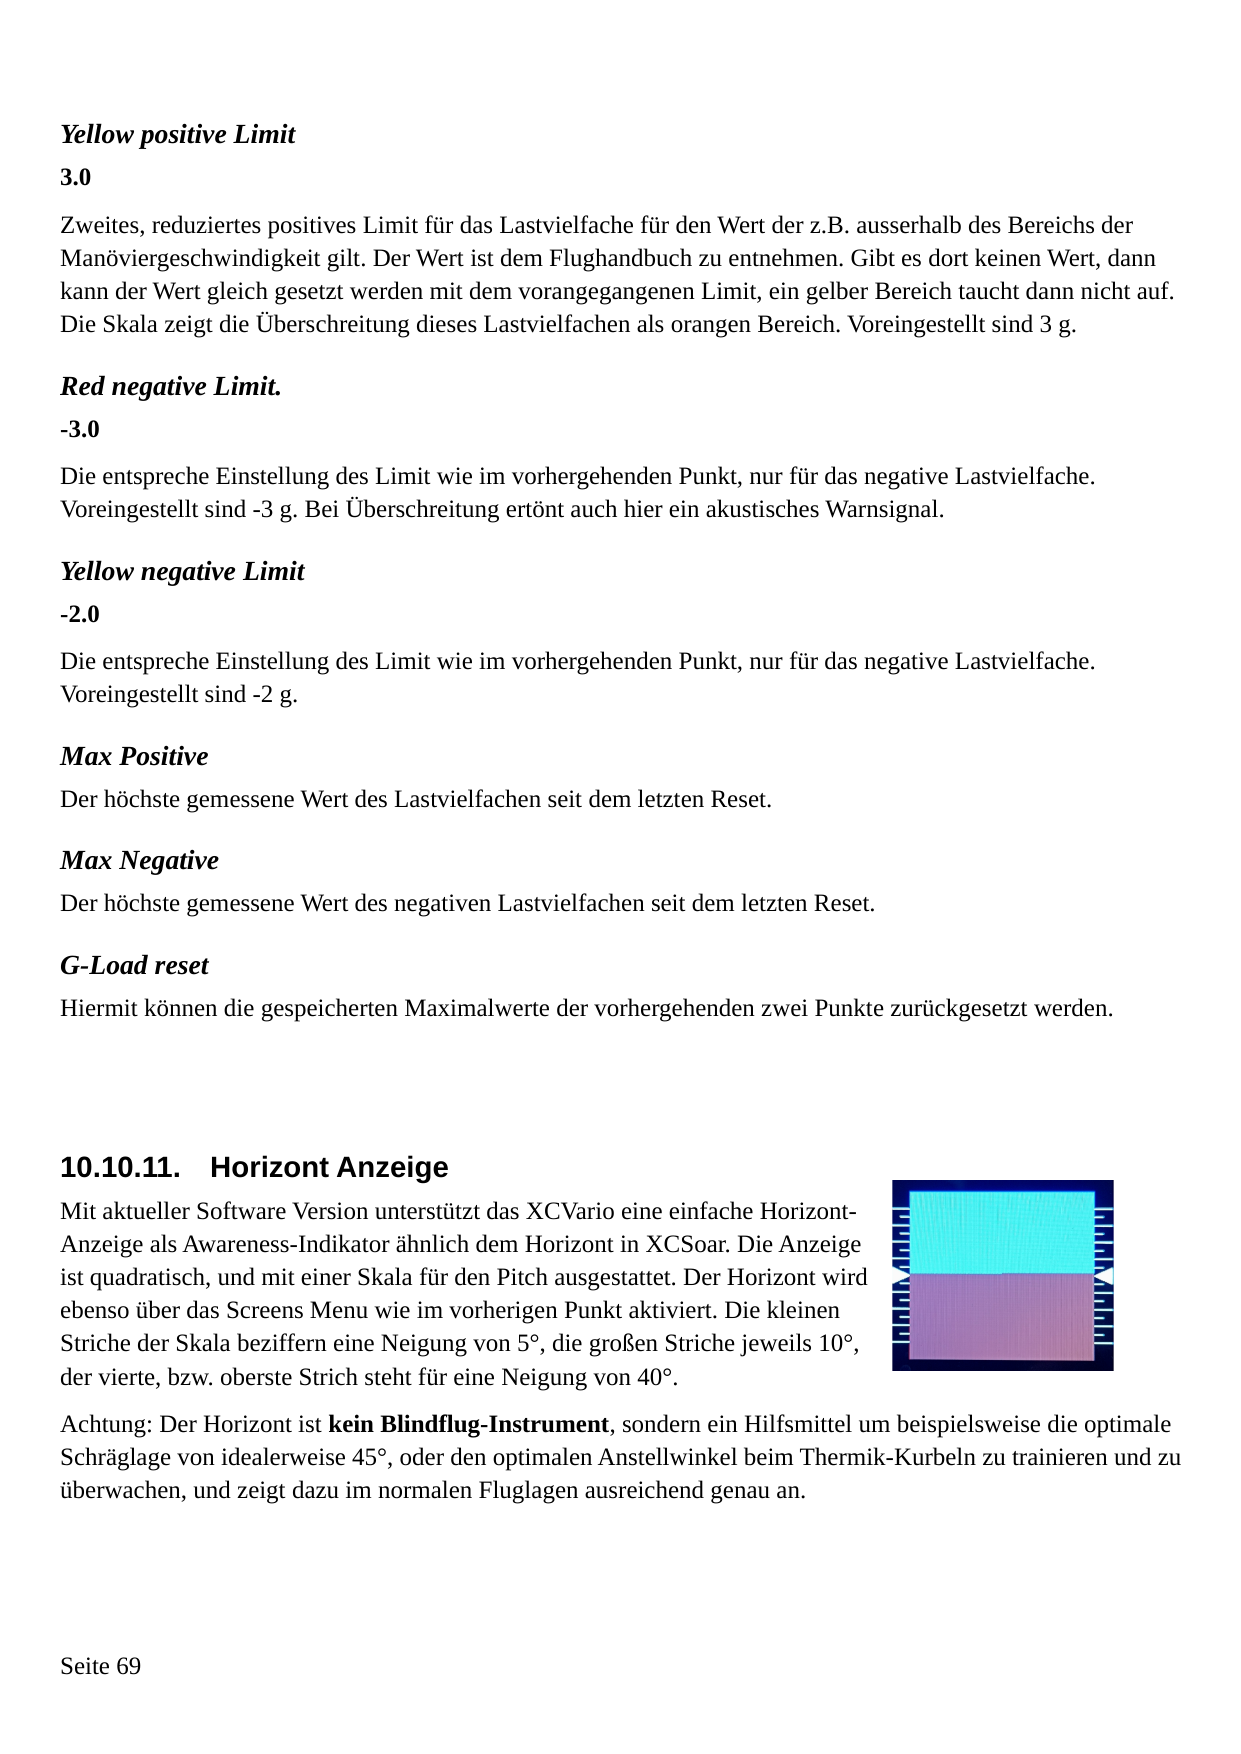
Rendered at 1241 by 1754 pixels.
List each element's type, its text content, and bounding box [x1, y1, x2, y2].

picture [892, 1180, 1114, 1371]
text -3.0 [60, 414, 1207, 442]
text Hiermit können die gespeicherten Maximalwerte der vorhergehenden zwei Punkte zurückgesetzt werden. [60, 993, 1207, 1022]
subtitle Max Negative [60, 844, 1207, 876]
subtitle G-Load reset [60, 948, 1207, 980]
text [1138, 1196, 1207, 1390]
text Mit aktueller Software Version unterstützt das XCVario eine einfache Horizont-Anzeige als Awareness-Indikator ähnlich dem Horizont in XCSoar. Die Anzeige ist quadratisch, und mit einer Skala für den Pitch ausgestattet. Der Horizont wird ebenso über das Screens Menu wie im vorherigen Punkt aktiviert. Die kleinen Striche der Skala beziffern eine Neigung von 5°, die großen Striche jeweils 10°, der vierte, bzw. oberste Strich steht für eine Neigung von 40°. [60, 1196, 868, 1390]
text Zweites, reduziertes positives Limit für das Lastvielfache für den Wert der z.B. ausserhalb des Bereichs der Manöviergeschwindigkeit gilt. Der Wert ist dem Flughandbuch zu entnehmen. Gibt es dort keinen Wert, dann kann der Wert gleich gesetzt werden mit dem vorangegangenen Limit, ein gelber Bereich taucht dann nicht auf. Die Skala zeigt die Überschreitung dieses Lastvielfachen als orangen Bereich. Voreingestellt sind 3 g. [60, 210, 1207, 338]
subtitle Yellow positive Limit [60, 118, 1207, 150]
text Der höchste gemessene Wert des negativen Lastvielfachen seit dem letzten Reset. [60, 888, 1207, 917]
text Achtung: Der Horizont ist kein Blindflug-Instrument, sondern ein Hilfsmittel um beispielsweise die optimale Schräglage von idealerweise 45°, oder den optimalen Anstellwinkel beim Thermik-Kurbeln zu trainieren und zu überwachen, und zeigt dazu im normalen Fluglagen ausreichend genau an. [60, 1409, 1207, 1504]
text Die entspreche Einstellung des Limit wie im vorhergehenden Punkt, nur für das negative Lastvielfache. Voreingestellt sind -2 g. [60, 646, 1207, 708]
subtitle Yellow negative Limit [60, 554, 1207, 586]
subtitle Red negative Limit. [60, 369, 1207, 401]
subtitle Horizont Anzeige [60, 1150, 1207, 1394]
text 3.0 [60, 162, 1207, 191]
text -2.0 [60, 599, 1207, 627]
subtitle Max Positive [60, 739, 1207, 771]
text Die entspreche Einstellung des Limit wie im vorhergehenden Punkt, nur für das negative Lastvielfache. Voreingestellt sind -3 g. Bei Überschreitung ertönt auch hier ein akustisches Warnsignal. [60, 461, 1207, 523]
text Der höchste gemessene Wert des Lastvielfachen seit dem letzten Reset. [60, 784, 1207, 813]
